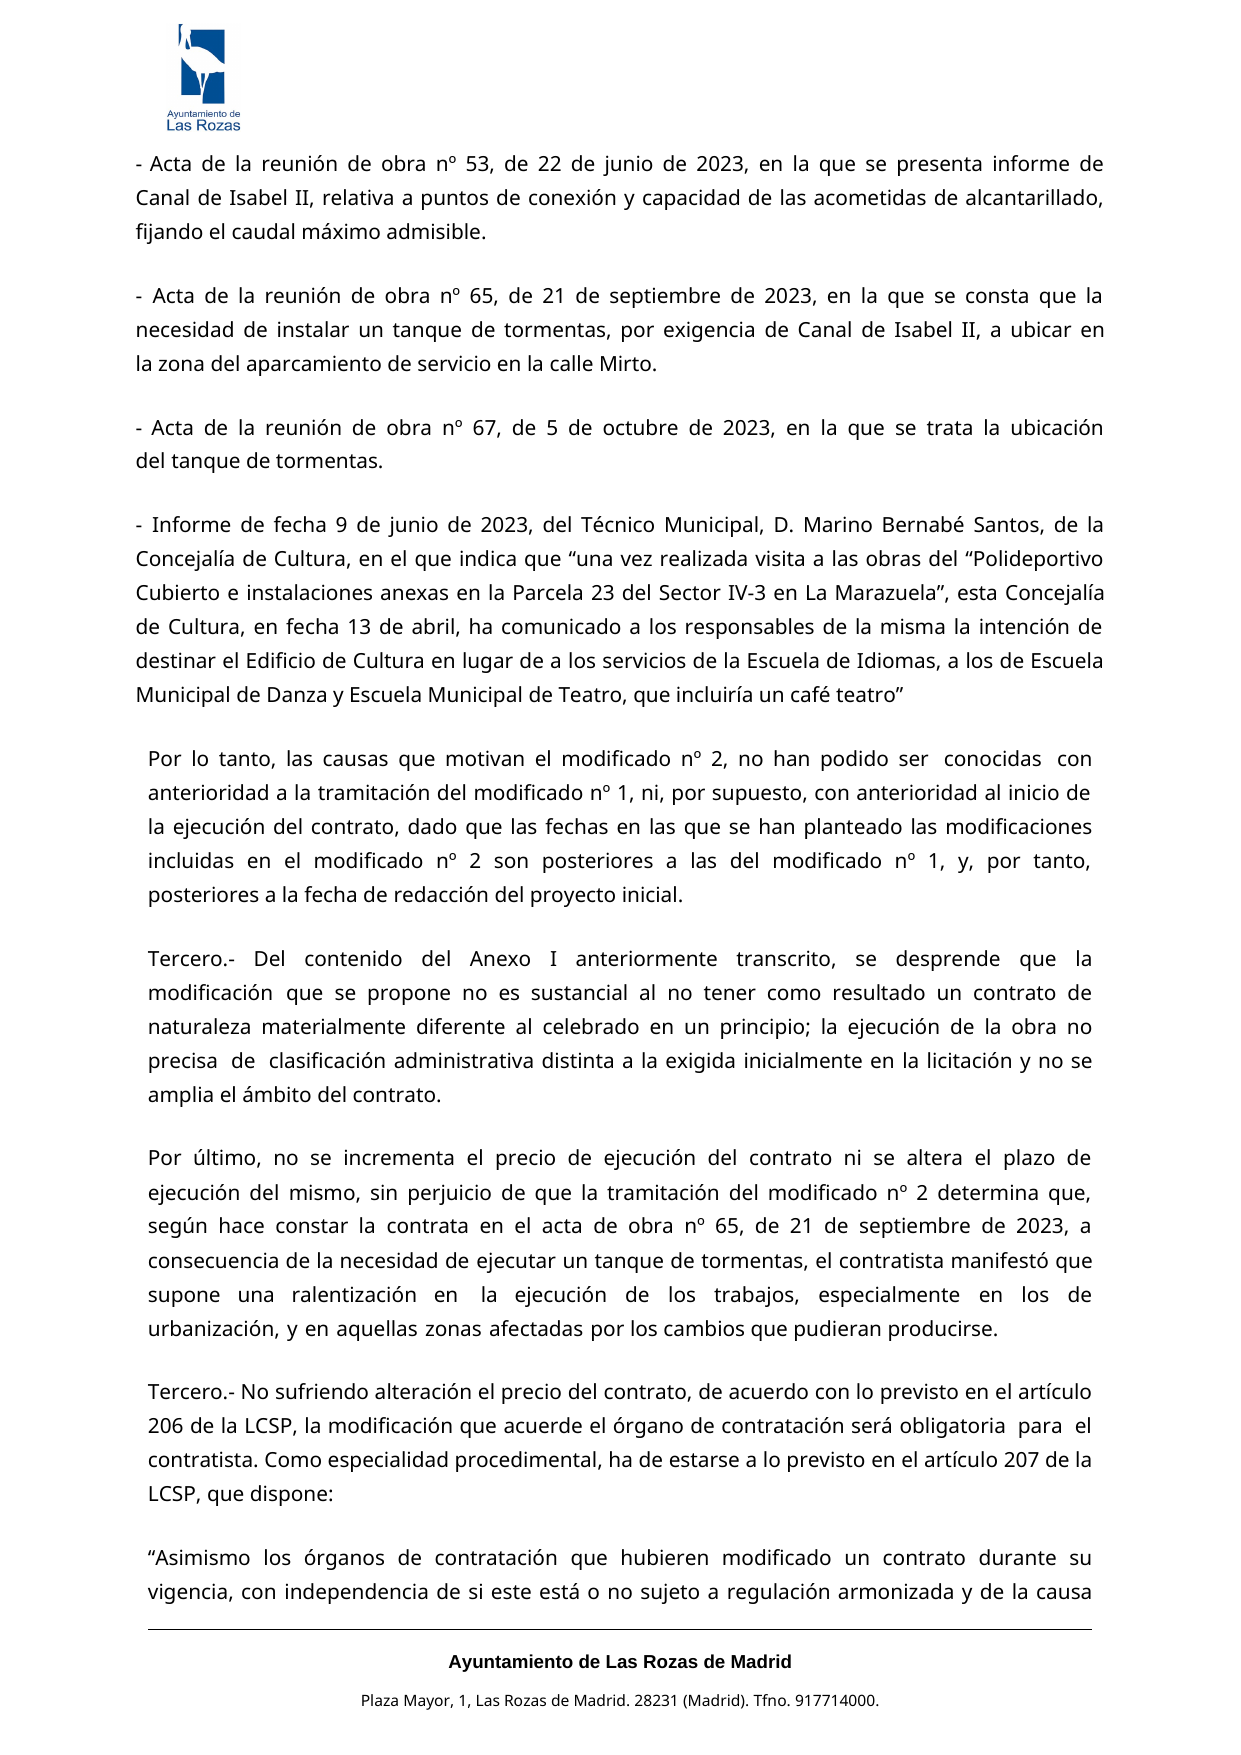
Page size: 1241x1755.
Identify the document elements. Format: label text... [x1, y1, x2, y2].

list Informe de fecha 9 de junio de 2023, del Técnico Municipal, D. Marino Bernabé Santos, de la Concejalía de Cultura, en el que indica que “una vez realizada visita a las obras del “Polideportivo Cubierto e instalaciones anexas en la Parcela 23 del Sector IV-3 en La Marazuela”, esta Concejalía de Cultura, en fecha 13 de abril, ha comunicado a los responsables de la misma la intención de destinar el Edificio de Cultura en lugar de a los servicios de la Escuela de Idiomas, a los de Escuela Municipal de Danza y Escuela Municipal de Teatro, que incluiría un café teatro” [135, 510, 1105, 709]
text Por último, no se incrementa el precio de ejecución del contrato ni se altera el plazo de ejecución del mismo, sin perjuicio de que la tramitación del modificado nº 2 determina que, según hace constar la contrata en el acta de obra nº 65, de 21 de septiembre de 2023, a consecuencia de la necesidad de ejecutar un tanque de tormentas, el contratista manifestó que supone una ralentización en la ejecución de los trabajos, especialmente en los de urbanización, y en aquellas zonas afectadas por los cambios que pudieran producirse. [148, 1143, 1093, 1342]
text Por lo tanto, las causas que motivan el modificado nº 2, no han podido ser conocidas con anterioridad a la tramitación del modificado nº 1, ni, por supuesto, con anterioridad al inicio de la ejecución del contrato, dado que las fechas en las que se han planteado las modificaciones incluidas en el modificado nº 2 son posteriores a las del modificado nº 1, y, por tanto, posteriores a la fecha de redacción del proyecto inicial. [148, 744, 1093, 909]
text “Asimismo los órganos de contratación que hubieren modificado un contrato durante su vigencia, con independencia de si este está o no sujeto a regulación armonizada y de la causa [148, 1543, 1093, 1606]
list Acta de la reunión de obra nº 53, de 22 de junio de 2023, en la que se presenta informe de Canal de Isabel II, relativa a puntos de conexión y capacidad de las acometidas de alcantarillado, fijando el caudal máximo admisible. [135, 149, 1105, 246]
list Acta de la reunión de obra nº 67, de 5 de octubre de 2023, en la que se trata la ubicación del tanque de tormentas. [135, 413, 1105, 475]
text Tercero.- No sufriendo alteración el precio del contrato, de acuerdo con lo previsto en el artículo 206 de la LCSP, la modificación que acuerde el órgano de contratación será obligatoria para el contratista. Como especialidad procedimental, ha de estarse a lo previsto en el artículo 207 de la LCSP, que dispone: [148, 1377, 1093, 1508]
text Tercero.- Del contenido del Anexo I anteriormente transcrito, se desprende que la modificación que se propone no es sustancial al no tener como resultado un contrato de naturaleza materialmente diferente al celebrado en un principio; la ejecución de la obra no precisa de clasificación administrativa distinta a la exigida inicialmente en la licitación y no se amplia el ámbito del contrato. [148, 944, 1093, 1108]
list Acta de la reunión de obra nº 65, de 21 de septiembre de 2023, en la que se consta que la necesidad de instalar un tanque de tormentas, por exigencia de Canal de Isabel II, a ubicar en la zona del aparcamiento de servicio en la calle Mirto. [135, 281, 1105, 377]
